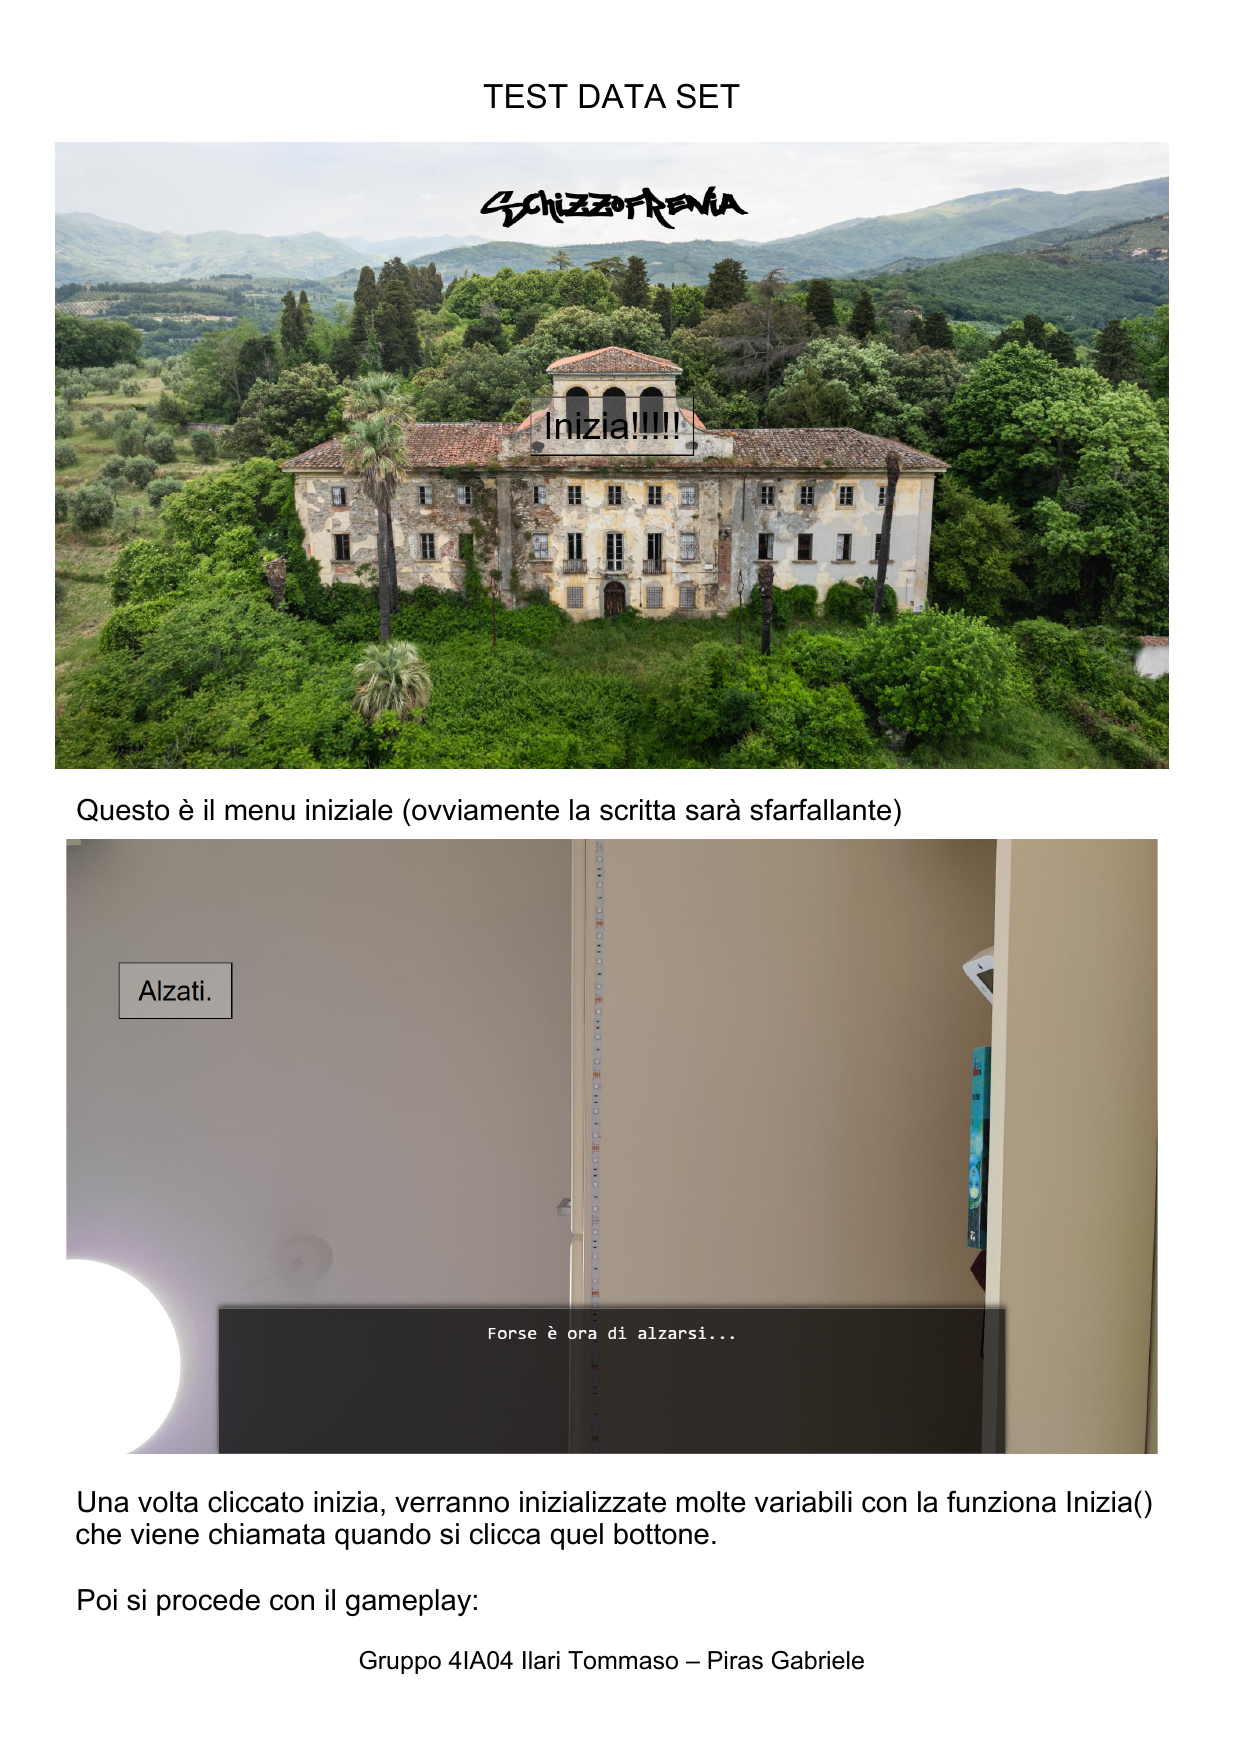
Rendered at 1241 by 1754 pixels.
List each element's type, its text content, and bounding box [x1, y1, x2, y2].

text Una volta cliccato inizia, verranno inizializzate molte variabili con la funziona Inizia() che viene chiamata quando si clicca quel bottone. [75, 1487, 1167, 1550]
text Questo è il menu iniziale (ovviamente la scritta sarà sfarfallante) [75, 795, 1167, 827]
picture [66, 839, 1158, 1454]
text Poi si procede con il gameplay: [75, 1585, 1167, 1617]
picture [55, 142, 1169, 769]
text TEST DATA SET [55, 77, 1168, 116]
